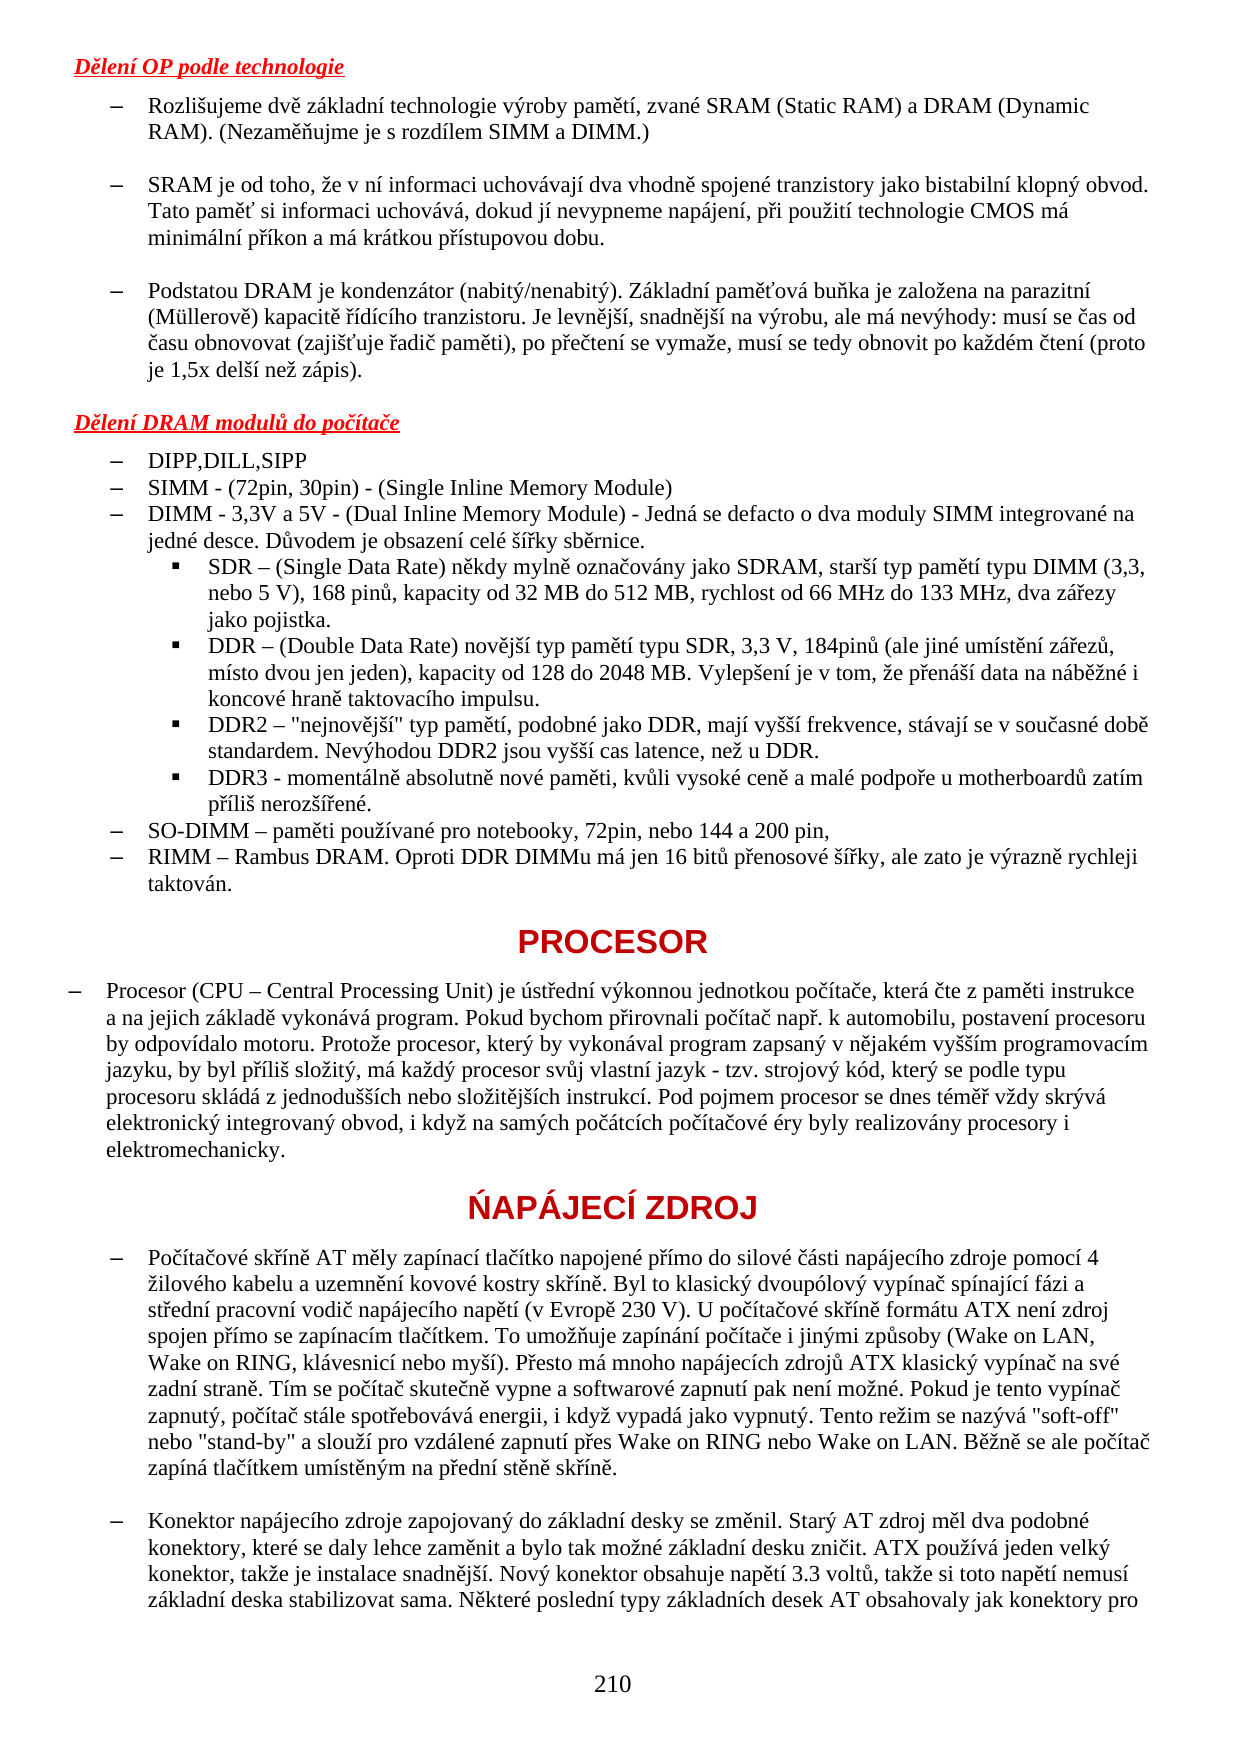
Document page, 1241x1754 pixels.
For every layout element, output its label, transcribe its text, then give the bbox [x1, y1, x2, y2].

list DIPP,DILL,SIPP [110, 447, 1151, 474]
list DDR2 – "nejnovější" typ pamětí, podobné jako DDR, mají vyšší frekvence, stávají se v současné době standardem. Nevýhodou DDR2 jsou vyšší cas latence, než u DDR. [170, 711, 1151, 764]
list SO-DIMM – paměti používané pro notebooky, 72pin, nebo 144 a 200 pin, [110, 817, 1151, 843]
text PROCESOR [133, 922, 1092, 961]
list Rozlišujeme dvě základní technologie výroby pamětí, zvané SRAM (Static RAM) a DRAM (Dynamic RAM). (Nezaměňujme je s rozdílem SIMM a DIMM.) [110, 92, 1151, 145]
list SRAM je od toho, že v ní informaci uchovávají dva vhodně spojené tranzistory jako bistabilní klopný obvod. Tato paměť si informaci uchovává, dokud jí nevypneme napájení, při použití technologie CMOS má minimální příkon a má krátkou přístupovou dobu. [110, 171, 1151, 250]
list SIMM - (72pin, 30pin) - (Single Inline Memory Module) [110, 474, 1151, 500]
list Procesor (CPU – Central Processing Unit) je ústřední výkonnou jednotkou počítače, která čte z paměti instrukce a na jejich základě vykonává program. Pokud bychom přirovnali počítač např. k automobilu, postavení procesoru by odpovídalo motoru. Protože procesor, který by vykonával program zapsaný v nějakém vyšším programovacím jazyku, by byl příliš složitý, má každý procesor svůj vlastní jazyk - tzv. strojový kód, který se podle typu procesoru skládá z jednodušších nebo složitějších instrukcí. Pod pojmem procesor se dnes téměř vždy skrývá elektronický integrovaný obvod, i když na samých počátcích počítačové éry byly realizovány procesory i elektromechanicky. [90, 977, 1151, 1162]
list RIMM – Rambus DRAM. Oproti DDR DIMMu má jen 16 bitů přenosové šířky, ale zato je výrazně rychleji taktován. [110, 843, 1151, 896]
text Dělení OP podle technologie [74, 53, 1151, 79]
text Dělení DRAM modulů do počítače [74, 408, 1151, 435]
list SDR – (Single Data Rate) někdy mylně označovány jako SDRAM, starší typ pamětí typu DIMM (3,3, nebo 5 V), 168 pinů, kapacity od 32 MB do 512 MB, rychlost od 66 MHz do 133 MHz, dva zářezy jako pojistka. [170, 553, 1151, 632]
list DIMM - 3,3V a 5V - (Dual Inline Memory Module) - Jedná se defacto o dva moduly SIMM integrované na jedné desce. Důvodem je obsazení celé šířky sběrnice. [110, 500, 1151, 553]
list DDR3 - momentálně absolutně nové paměti, kvůli vysoké ceně a malé podpoře u motherboardů zatím příliš nerozšířené. [170, 764, 1151, 817]
list Konektor napájecího zdroje zapojovaný do základní desky se změnil. Starý AT zdroj měl dva podobné konektory, které se daly lehce zaměnit a bylo tak možné základní desku zničit. ATX používá jeden velký konektor, takže je instalace snadnější. Nový konektor obsahuje napětí 3.3 voltů, takže si toto napětí nemusí základní deska stabilizovat sama. Některé poslední typy základních desek AT obsahovaly jak konektory pro [110, 1507, 1151, 1613]
text ŃAPÁJECÍ ZDROJ [133, 1188, 1092, 1227]
list Počítačové skříně AT měly zapínací tlačítko napojené přímo do silové části napájecího zdroje pomocí 4 žilového kabelu a uzemnění kovové kostry skříně. Byl to klasický dvoupólový vypínač spínající fázi a střední pracovní vodič napájecího napětí (v Evropě 230 V). U počítačové skříně formátu ATX není zdroj spojen přímo se zapínacím tlačítkem. To umožňuje zapínání počítače i jinými způsoby (Wake on LAN, Wake on RING, klávesnicí nebo myší). Přesto má mnoho napájecích zdrojů ATX klasický vypínač na své zadní straně. Tím se počítač skutečně vypne a softwarové zapnutí pak není možné. Pokud je tento vypínač zapnutý, počítač stále spotřebovává energii, i když vypadá jako vypnutý. Tento režim se nazývá "soft-off" nebo "stand-by" a slouží pro vzdálené zapnutí přes Wake on RING nebo Wake on LAN. Běžně se ale počítač zapíná tlačítkem umístěným na přední stěně skříně. [110, 1243, 1151, 1481]
list Podstatou DRAM je kondenzátor (nabitý/nenabitý). Základní paměťová buňka je založena na parazitní (Müllerově) kapacitě řídícího tranzistoru. Je levnější, snadnější na výrobu, ale má nevýhody: musí se čas od času obnovovat (zajišťuje řadič paměti), po přečtení se vymaže, musí se tedy obnovit po každém čtení (proto je 1,5x delší než zápis). [110, 277, 1151, 382]
list DDR – (Double Data Rate) novější typ pamětí typu SDR, 3,3 V, 184pinů (ale jiné umístění zářezů, místo dvou jen jeden), kapacity od 128 do 2048 MB. Vylepšení je v tom, že přenáší data na náběžné i koncové hraně taktovacího impulsu. [170, 632, 1151, 711]
